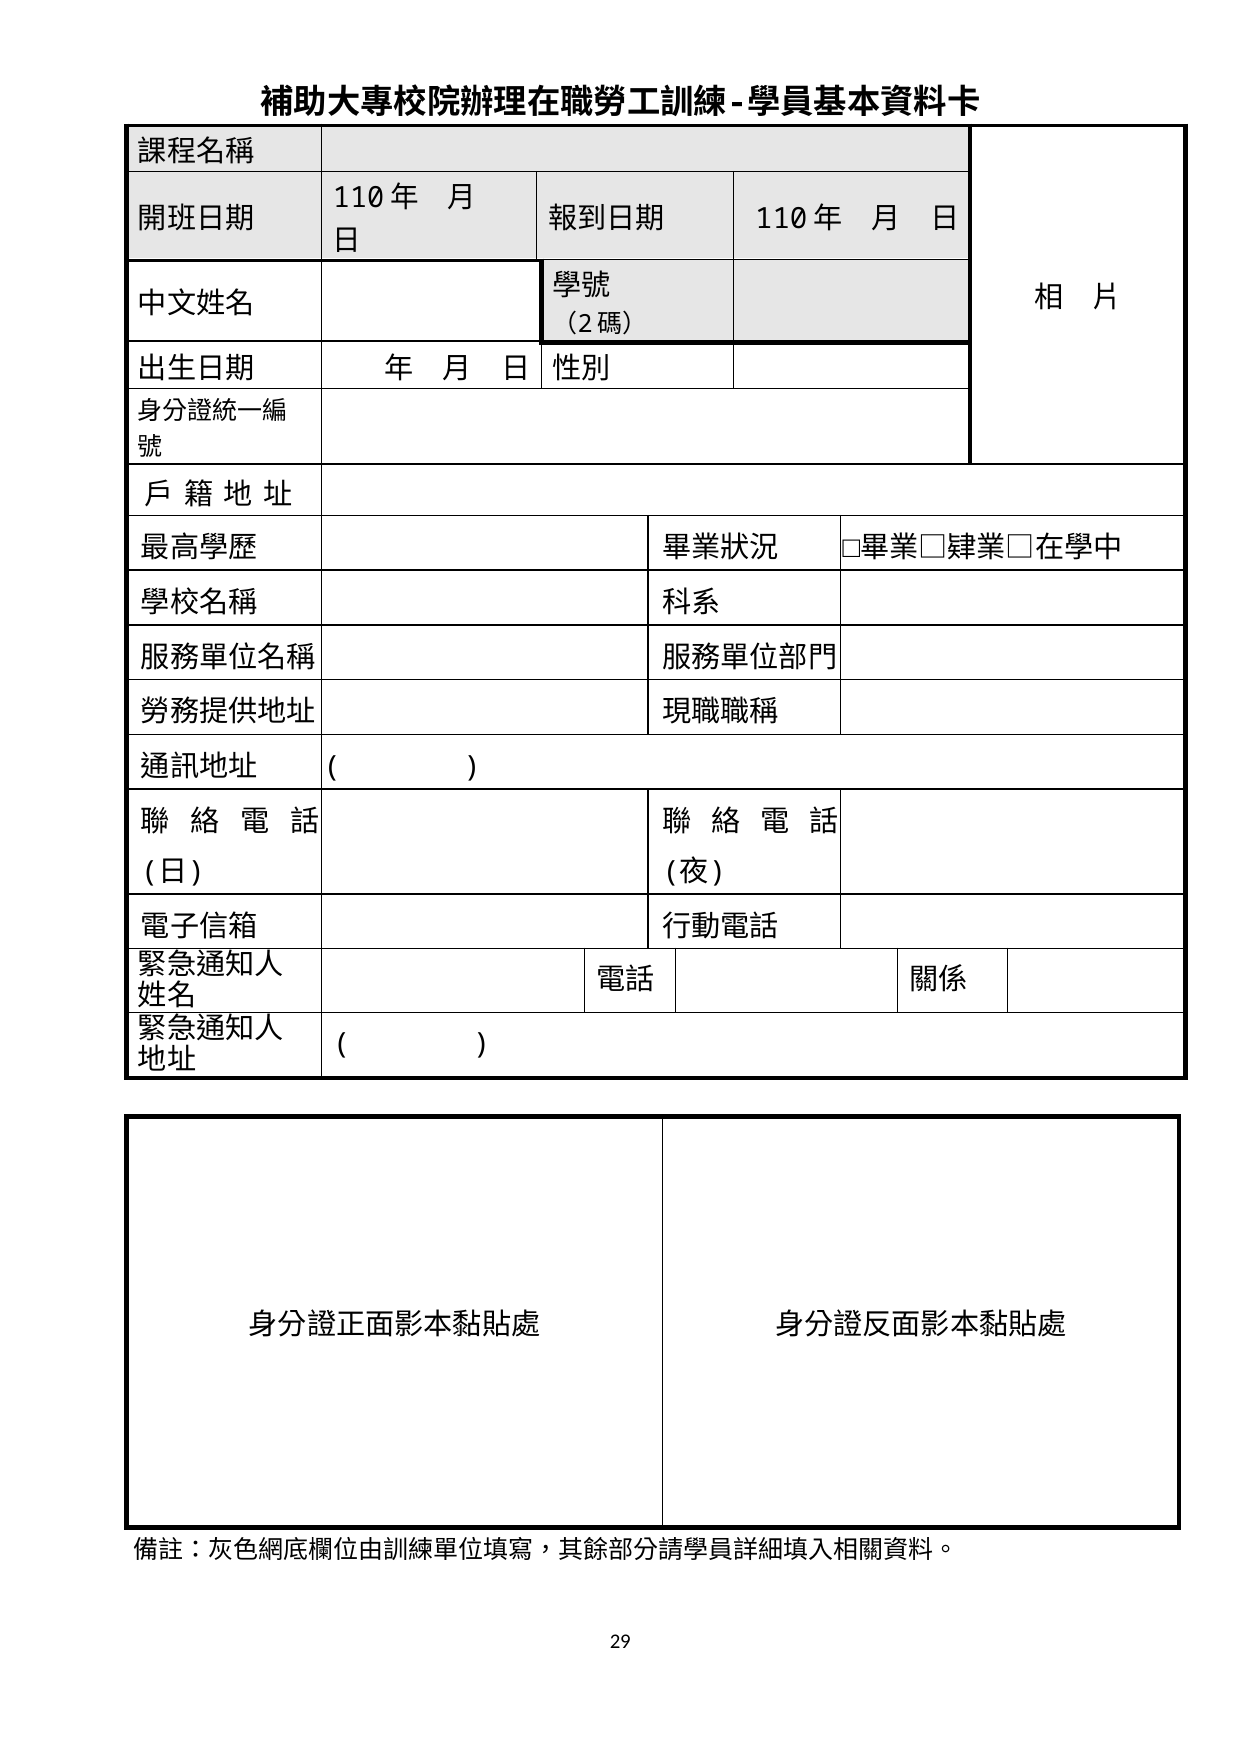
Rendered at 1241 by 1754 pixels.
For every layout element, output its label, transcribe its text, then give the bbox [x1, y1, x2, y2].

table_cell 關係 [898, 949, 1007, 1012]
table_header 身分證正面影本黏貼處 [129, 1119, 662, 1525]
table_cell 通訊地址 [129, 735, 321, 788]
table_cell 學校名稱 [129, 571, 321, 624]
table_cell 緊急通知人 地址 [129, 1013, 321, 1076]
table_cell [322, 680, 647, 733]
table_cell 畢業狀況 [649, 516, 840, 569]
text 補助大專校院辦理在職勞工訓練-學員基本資料卡 [118, 75, 1122, 123]
table_cell [841, 626, 1183, 679]
table_cell [734, 260, 968, 340]
table_cell [322, 465, 1183, 515]
table_cell 開班日期 [129, 172, 321, 258]
table_cell [841, 790, 1183, 893]
table_cell [322, 626, 647, 679]
table_cell [734, 345, 968, 387]
table_cell 最高學歷 [129, 516, 321, 569]
table_cell 聯絡電話(夜) [649, 790, 840, 893]
table_cell 身分證統一編號 [129, 389, 321, 463]
table_header 身分證反面影本黏貼處 [663, 1119, 1177, 1525]
table_cell 電話 [585, 949, 675, 1012]
table_cell 緊急通知人 姓名 [129, 949, 321, 1012]
text 備註：灰色網底欄位由訓練單位填寫，其餘部分請學員詳細填入相關資料。 [118, 1530, 1122, 1566]
table_cell 戶籍地址 [129, 465, 321, 515]
table_cell [322, 895, 647, 947]
table_cell 現職職稱 [649, 680, 840, 733]
table_header [322, 127, 968, 171]
table_cell [841, 571, 1183, 624]
table_header 課程名稱 [129, 127, 321, 171]
table_header 相 片 [972, 127, 1183, 463]
table_cell 110年 月 日 [734, 172, 968, 258]
table_cell [841, 680, 1183, 733]
table_cell 聯絡電話(日) [129, 790, 321, 893]
table_cell 科系 [649, 571, 840, 624]
table_cell [322, 389, 968, 463]
table_cell 出生日期 [129, 342, 321, 387]
table_cell [322, 949, 584, 1012]
table_cell 電子信箱 [129, 895, 321, 947]
table_cell □畢業□肄業□在學中 [841, 516, 1183, 569]
table_cell 服務單位名稱 [129, 626, 321, 679]
table_cell 服務單位部門 [649, 626, 840, 679]
table_cell [841, 895, 1183, 947]
table_cell [676, 949, 897, 1012]
table_cell 報到日期 [537, 172, 733, 258]
table_cell 110年 月 日 [322, 172, 536, 258]
table_cell [1008, 949, 1183, 1012]
table_cell 年 月 日 [322, 342, 541, 387]
table_cell 性別 [542, 345, 733, 387]
table_cell [322, 571, 647, 624]
table_cell [322, 790, 647, 893]
table_cell 行動電話 [649, 895, 840, 947]
table_cell 學號 （2碼） [544, 260, 733, 340]
table_cell [322, 262, 539, 340]
table_cell 勞務提供地址 [129, 680, 321, 733]
table_cell [322, 516, 647, 569]
table_cell ( ) [322, 1013, 1183, 1076]
table_cell ( ) [322, 735, 1183, 788]
table_cell 中文姓名 [129, 262, 321, 340]
